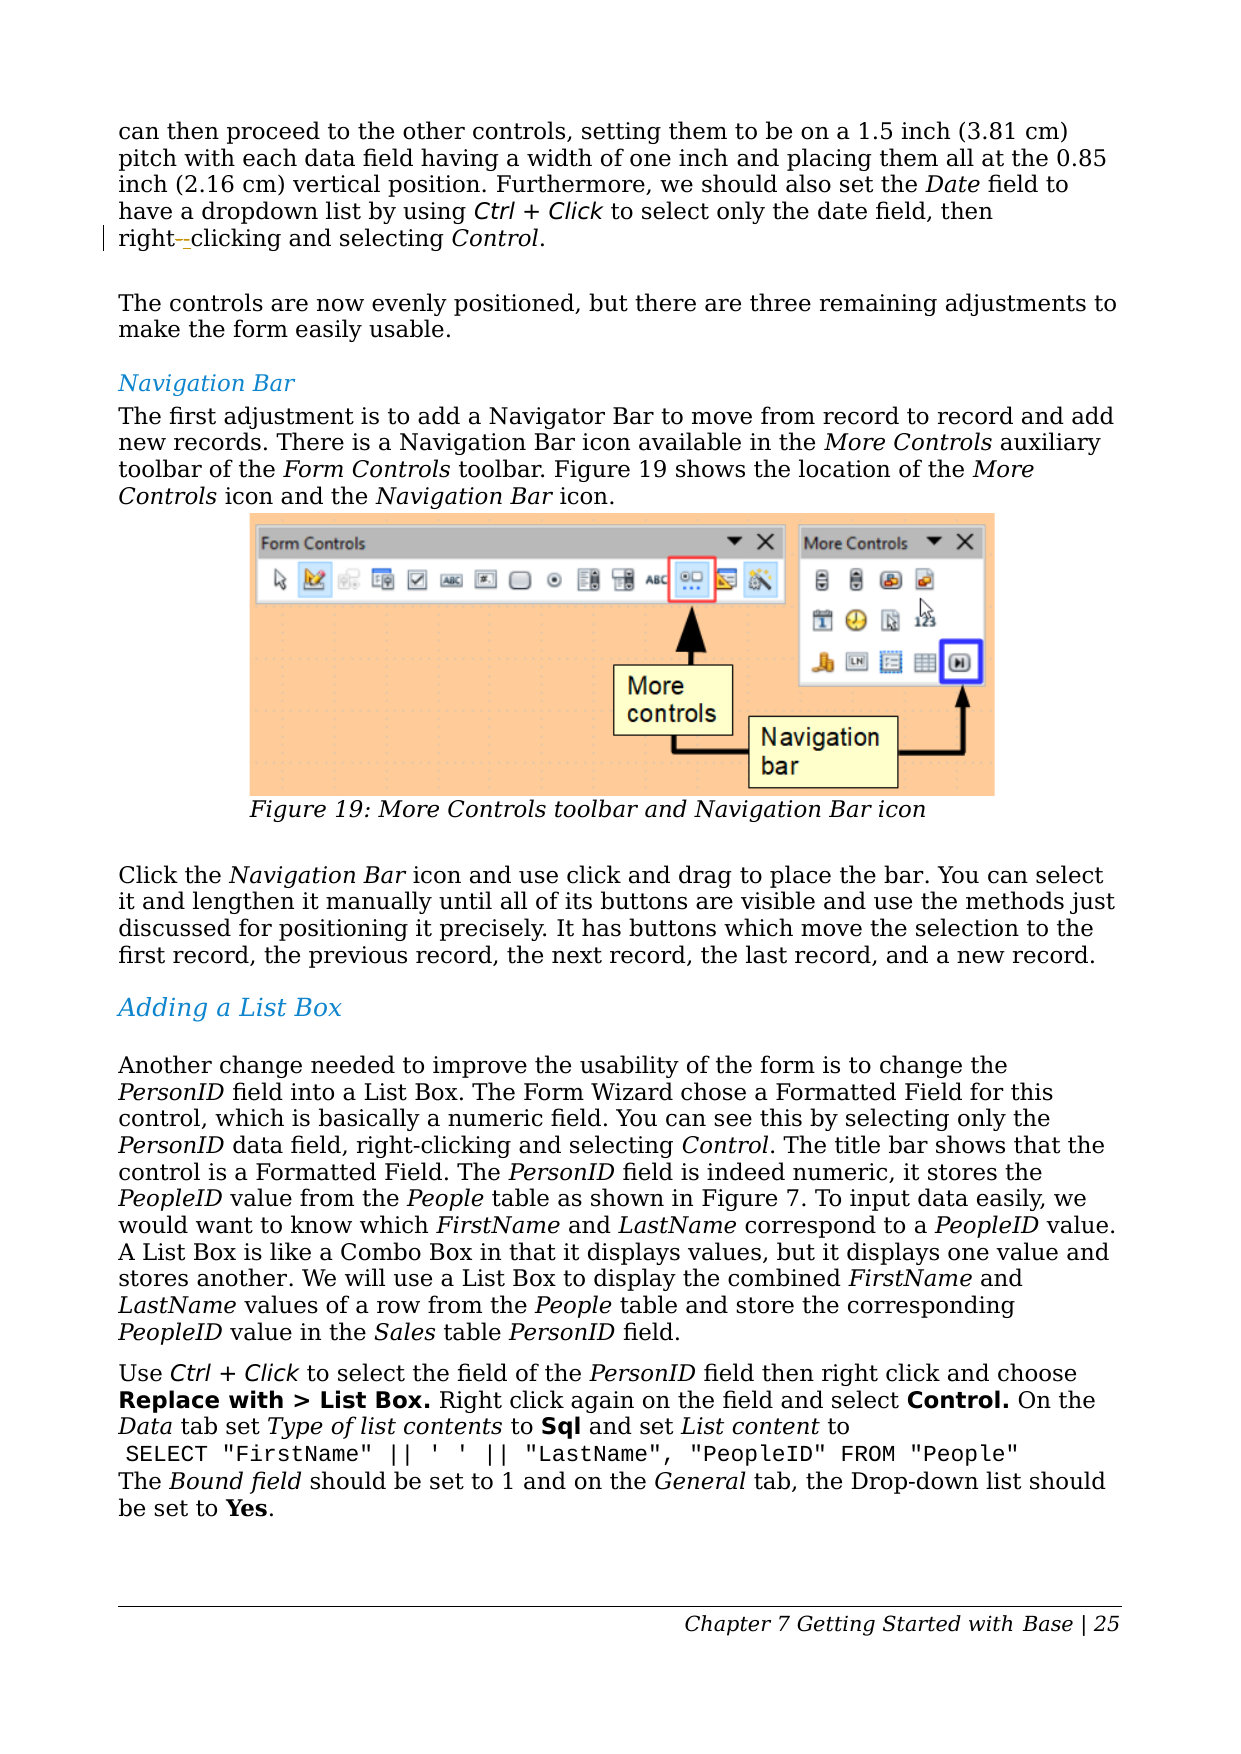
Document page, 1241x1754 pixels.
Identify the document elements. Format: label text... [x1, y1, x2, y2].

text can then proceed to the other controls, setting them to be on a 1.5 inch (3.81 cm) pitch with each data field having a width of one inch and placing them all at the 0.85 inch (2.16 cm) vertical position. Furthermore, we should also set the Date field to have a dropdown list by using Ctrl + Click to select only the date field, then right‑clicking and selecting Control. [118, 118, 1122, 251]
text The controls are now evenly positioned, but there are three remaining adjustments to make the form easily usable. [118, 290, 1122, 343]
subtitle Navigation Bar [118, 370, 1122, 396]
picture [249, 513, 995, 796]
text Use Ctrl + Click to select the field of the PersonID field then right click and choose Replace with > List Box. Right click again on the field and select Control. On the Data tab set Type of list contents to Sql and set List content to SELECT "FirstName" || ' ' || "LastName", "PeopleID" FROM "People" The Bound field should be set to 1 and on the General tab, the Drop-down list should be set to Yes. [118, 1360, 1122, 1522]
text The first adjustment is to add a Navigator Bar to move from record to record and add new records. There is a Navigation Bar icon available in the More Controls auxiliary toolbar of the Form Controls toolbar. Figure 19 shows the location of the More Controls icon and the Navigation Bar icon. [118, 403, 1122, 509]
text Figure 19: More Controls toolbar and Navigation Bar icon [249, 796, 994, 823]
text Click the Navigation Bar icon and use click and drag to place the bar. You can select it and lengthen it manually until all of its buttons are visible and use the methods just discussed for positioning it precisely. It has buttons which move the selection to the first record, the previous record, the next record, the last record, and a new record. [118, 862, 1122, 968]
subtitle Adding a List Box [118, 993, 1122, 1022]
text Another change needed to improve the usability of the form is to change the PersonID field into a List Box. The Form Wizard chose a Formatted Field for this control, which is basically a numeric field. You can see this by selecting only the PersonID data field, right-clicking and selecting Control. The title bar shows that the control is a Formatted Field. The PersonID field is indeed numeric, it stores the PeopleID value from the People table as shown in Figure 7. To input data easily, we would want to know which FirstName and LastName correspond to a PeopleID value. A List Box is like a Combo Box in that it displays values, but it displays one value and stores another. We will use a List Box to display the combined FirstName and LastName values of a row from the People table and store the corresponding PeopleID value in the Sales table PersonID field. [118, 1052, 1122, 1345]
